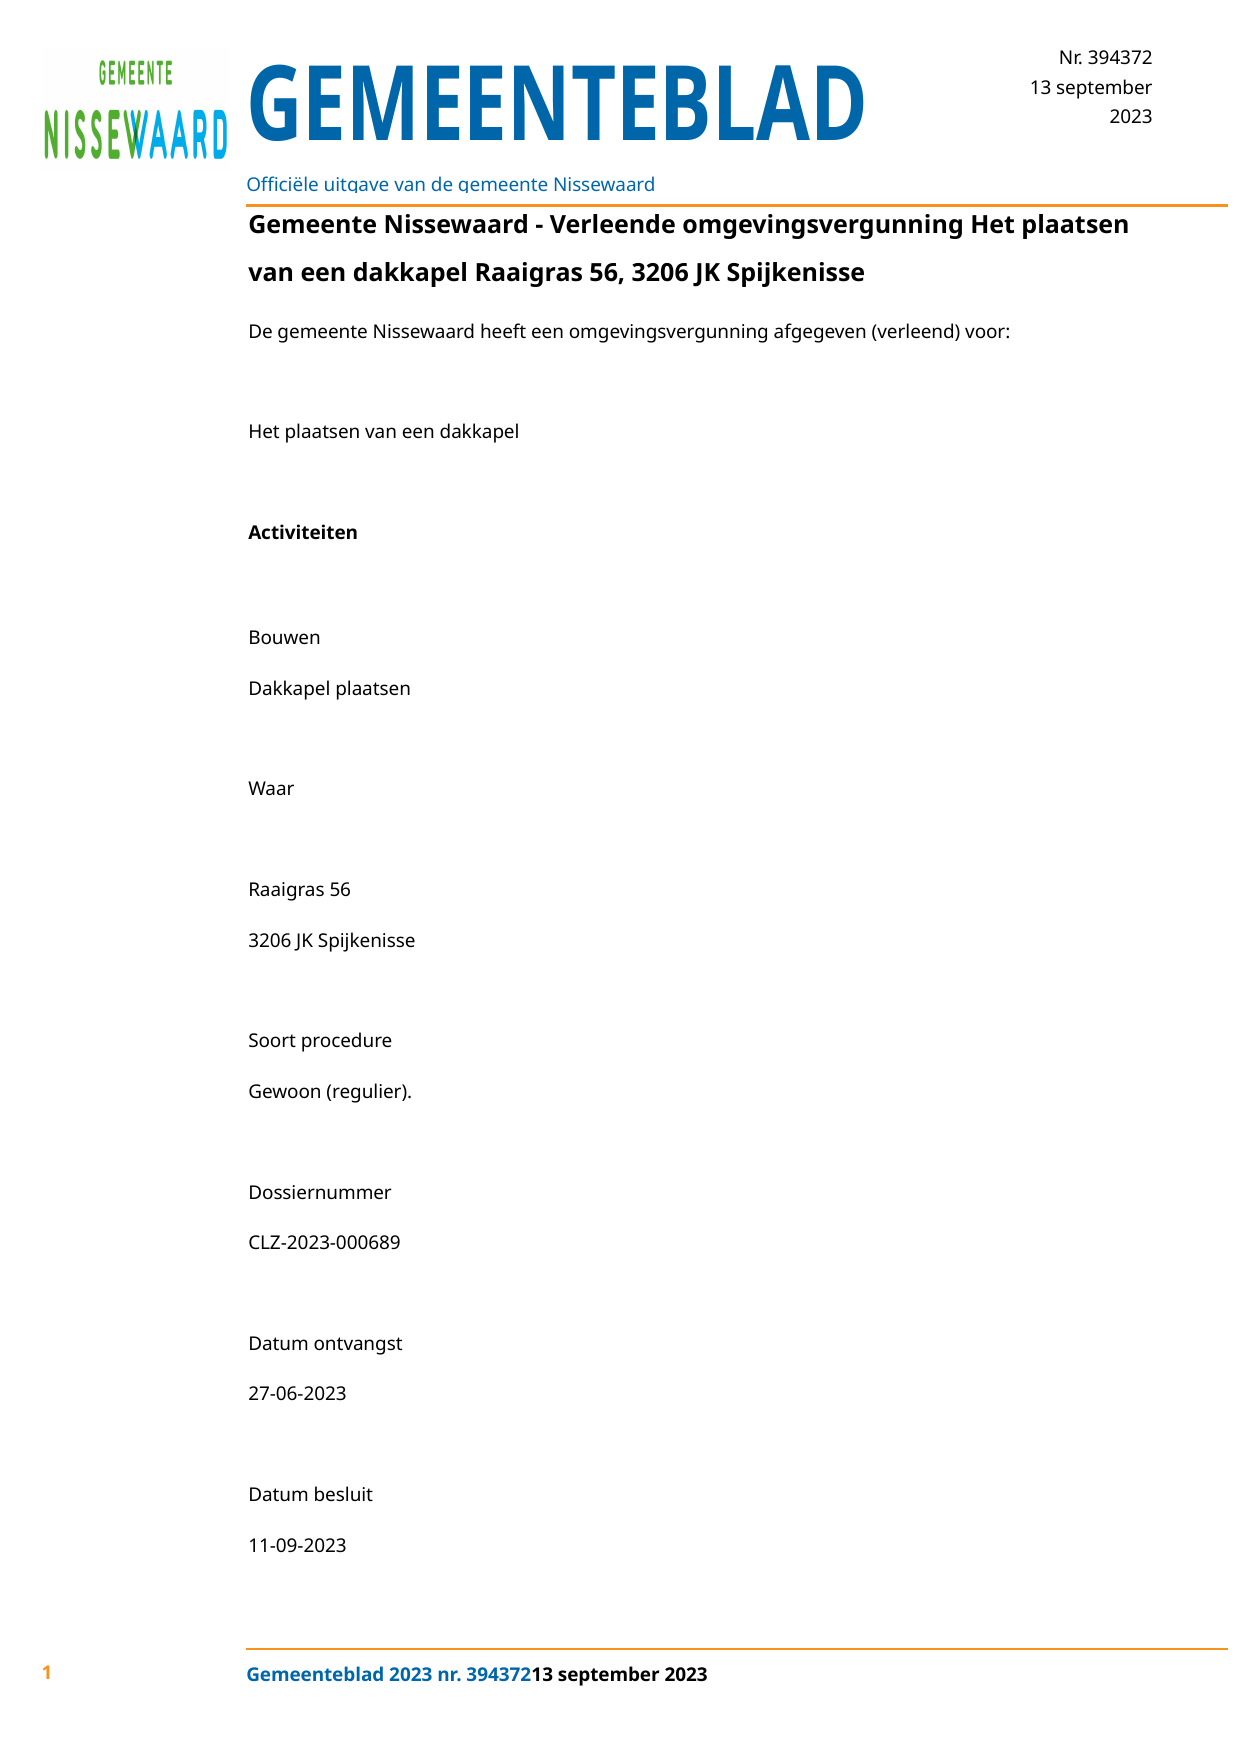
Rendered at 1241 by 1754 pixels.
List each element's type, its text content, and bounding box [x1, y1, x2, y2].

text Datum ontvangst [248, 1330, 1152, 1356]
text 27-06-2023 [248, 1381, 1152, 1406]
text Het plaatsen van een dakkapel [248, 419, 1152, 444]
text Soort procedure [248, 1028, 1152, 1053]
picture [41, 47, 231, 172]
text Bouwen [248, 624, 1152, 650]
text Dakkapel plaatsen [248, 675, 1152, 701]
text CLZ-2023-000689 [248, 1229, 1152, 1255]
text ﻿ [248, 570, 1152, 599]
text Raaigras 56 [248, 876, 1152, 902]
text Gewoon (regulier). [248, 1078, 1152, 1104]
text Gemeente Nissewaard - Verleende omgevingsvergunning Het plaatsen van een dakkapel Raaigras 56, 3206 JK Spijkenisse [248, 207, 1152, 288]
text Dossiernummer [248, 1179, 1152, 1205]
text Datum besluit [248, 1481, 1152, 1507]
text Waar [248, 776, 1152, 801]
text Activiteiten [248, 519, 1152, 545]
text 3206 JK Spijkenisse [248, 927, 1152, 953]
text 11-09-2023 [248, 1532, 1152, 1558]
text De gemeente Nissewaard heeft een omgevingsvergunning afgegeven (verleend) voor: [248, 318, 1152, 344]
